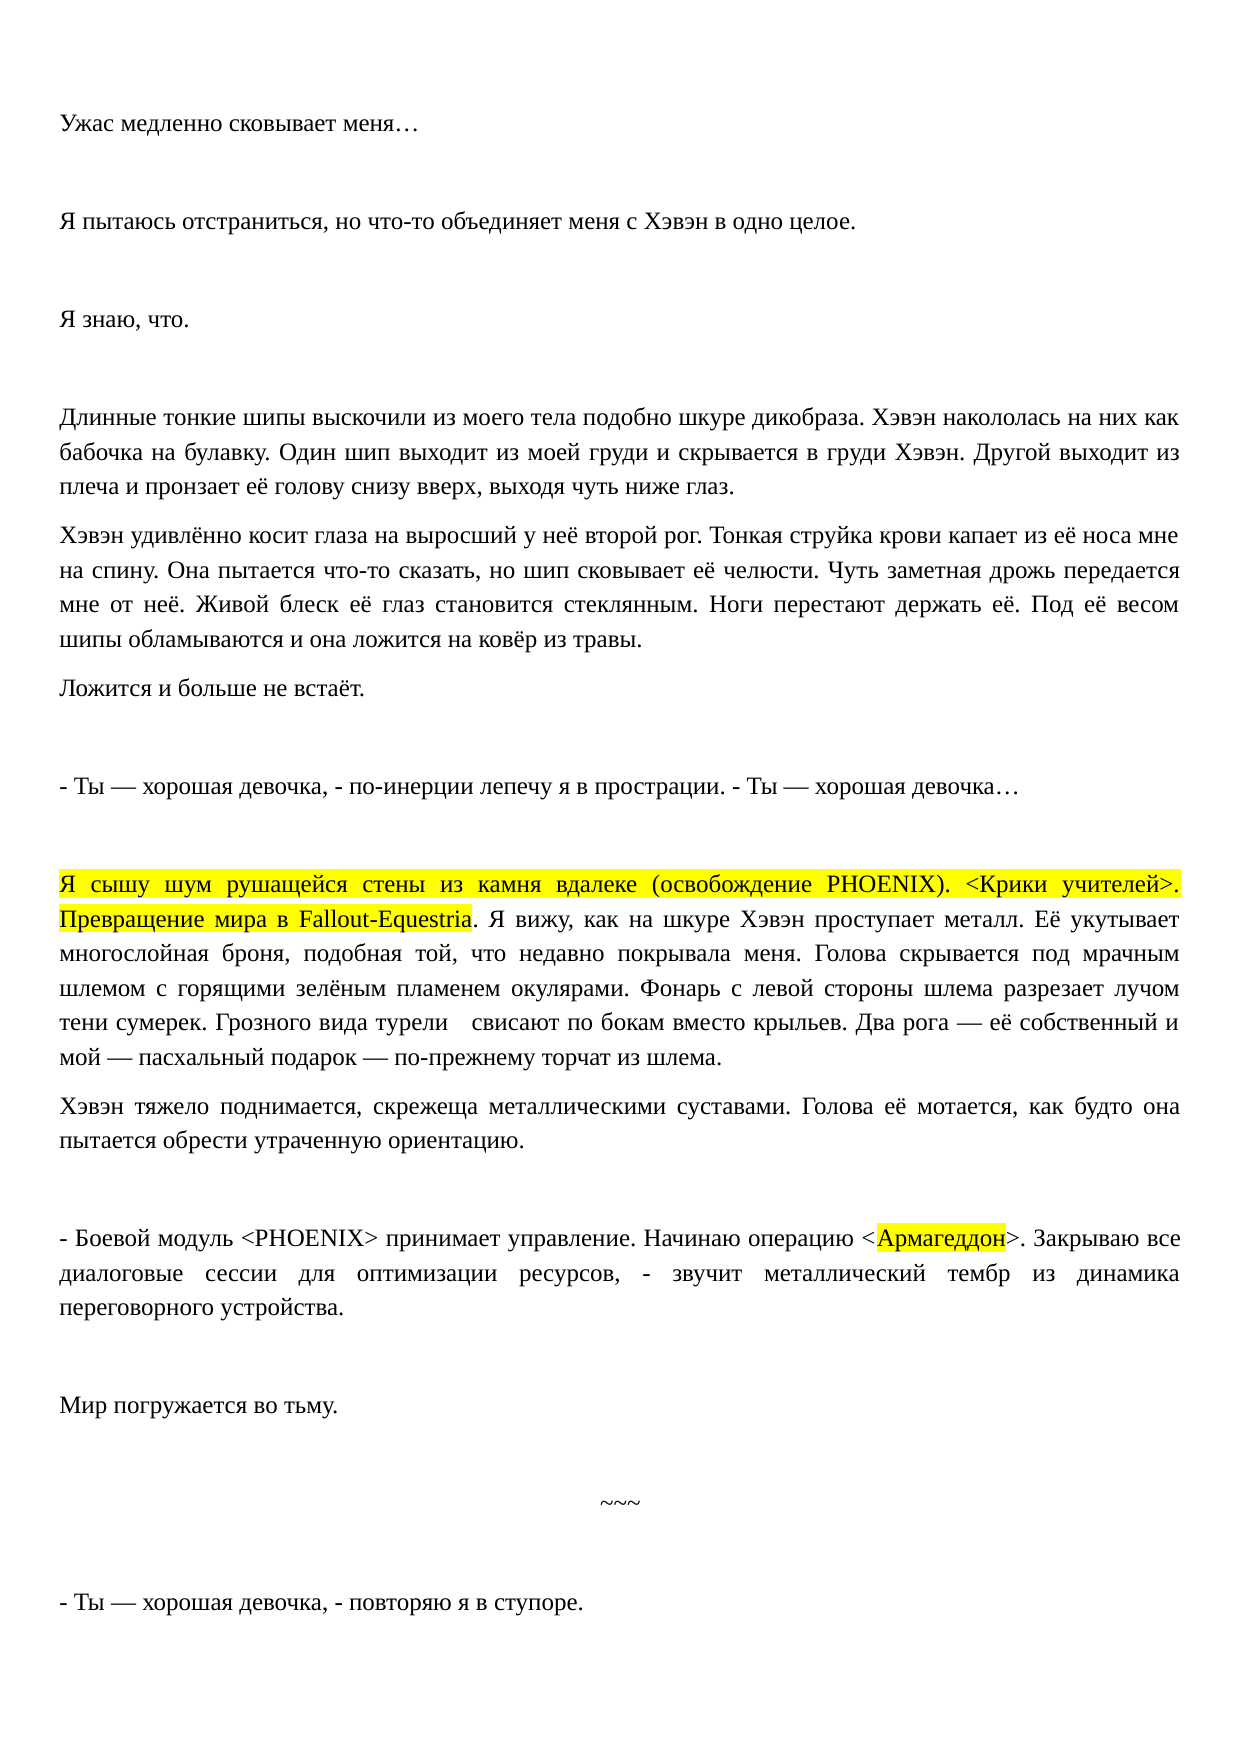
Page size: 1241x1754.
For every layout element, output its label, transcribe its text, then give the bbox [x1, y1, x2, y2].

text Я сышу шум рушащейся стены из камня вдалеке (освобождение PHOENIX). <Крики учителей>. Превращение мира в Fallout-Equestria. Я вижу, как на шкуре Хэвэн проступает металл. Её укутывает многослойная броня, подобная той, что недавно покрывала меня. Голова скрывается под мрачным шлемом с горящими зелёным пламенем окулярами. Фонарь с левой стороны шлема разрезает лучом тени сумерек. Грозного вида турели свисают по бокам вместо крыльев. Два рога — её собственный и мой — пасхальный подарок — по-прежнему торчат из шлема. [59, 869, 1181, 1070]
text Я пытаюсь отстраниться, но что-то объединяет меня с Хэвэн в одно целое. [59, 206, 1181, 235]
text Ложится и больше не встаёт. [59, 673, 1181, 702]
text - Боевой модуль <PHOENIX> принимает управление. Начинаю операцию <Армагеддон>. Закрываю все диалоговые сессии для оптимизации ресурсов, - звучит металлический тембр из динамика переговорного устройства. [59, 1223, 1181, 1321]
text ~~~ [59, 1488, 1181, 1517]
text Мир погружается во тьму. [59, 1390, 1181, 1419]
text Я знаю, что. [59, 304, 1181, 333]
text Длинные тонкие шипы выскочили из моего тела подобно шкуре дикобраза. Хэвэн накололась на них как бабочка на булавку. Один шип выходит из моей груди и скрывается в груди Хэвэн. Другой выходит из плеча и пронзает её голову снизу вверх, выходя чуть ниже глаз. [59, 402, 1181, 500]
text - Ты — хорошая девочка, - по-инерции лепечу я в прострации. - Ты — хорошая девочка… [59, 771, 1181, 800]
text Хэвэн удивлённо косит глаза на выросший у неё второй рог. Тонкая струйка крови капает из её носа мне на спину. Она пытается что-то сказать, но шип сковывает её челюсти. Чуть заметная дрожь передается мне от неё. Живой блеск её глаз становится стеклянным. Ноги перестают держать её. Под её весом шипы обламываются и она ложится на ковёр из травы. [59, 521, 1181, 653]
text Ужас медленно сковывает меня… [59, 108, 1181, 137]
text - Ты — хорошая девочка, - повторяю я в ступоре. [59, 1587, 1181, 1615]
text Хэвэн тяжело поднимается, скрежеща металлическими суставами. Голова её мотается, как будто она пытается обрести утраченную ориентацию. [59, 1091, 1181, 1154]
